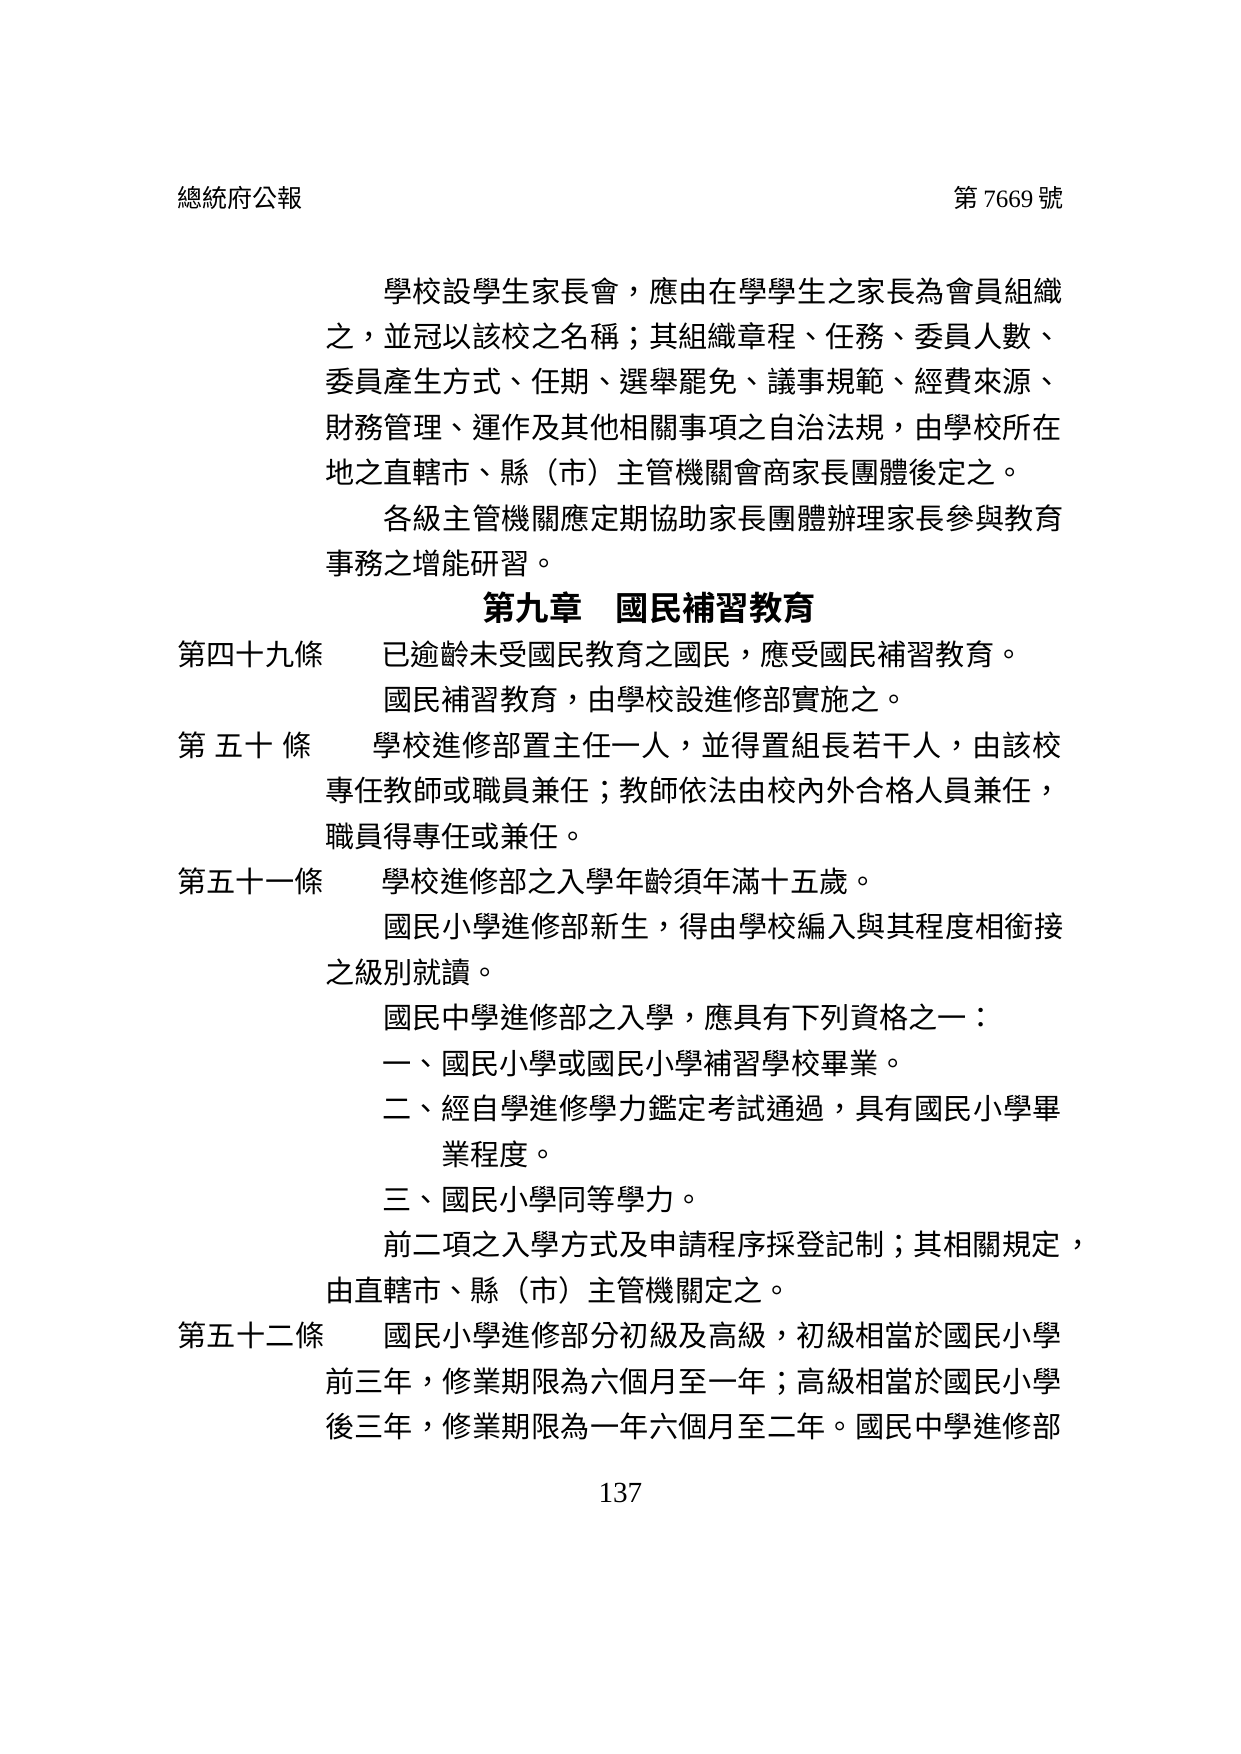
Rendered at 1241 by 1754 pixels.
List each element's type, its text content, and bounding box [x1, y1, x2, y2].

text 一、 國民小學或國民小學補習學校畢業。 [382, 1038, 1063, 1083]
text 國民中學進修部之入學，應具有下列資格之一： [325, 992, 1063, 1038]
text 學校設學生家長會，應由在學學生之家長為會員組織之，並冠以該校之名稱；其組織章程、任務、委員人數、委員產生方式、任期、選舉罷免、議事規範、經費來源、財務管理、運作及其他相關事項之自治法規，由學校所在地之直轄市、縣（市）主管機關會商家長團體後定之。 [325, 266, 1063, 493]
text 第四十九條 已逾齡未受國民教育之國民，應受國民補習教育。 [177, 629, 1063, 674]
text 各級主管機關應定期協助家長團體辦理家長參與教育事務之增能研習。 [325, 493, 1063, 584]
text 第 五十 條 學校進修部置主任一人，並得置組長若干人，由該校專任教師或職員兼任；教師依法由校內外合格人員兼任，職員得專任或兼任。 [177, 720, 1063, 856]
text 二、 經自學進修學力鑑定考試通過，具有國民小學畢業程度。 [382, 1083, 1063, 1174]
text 第五十二條 國民小學進修部分初級及高級，初級相當於國民小學前三年，修業期限為六個月至一年；高級相當於國民小學後三年，修業期限為一年六個月至二年。國民中學進修部 [177, 1310, 1063, 1447]
text 第五十一條 學校進修部之入學年齡須年滿十五歲。 [177, 856, 1063, 902]
text 國民小學進修部新生，得由學校編入與其程度相銜接之級別就讀。 [325, 902, 1063, 992]
text 第九章 國民補習教育 [482, 584, 1063, 629]
text 國民補習教育，由學校設進修部實施之。 [325, 674, 1063, 720]
text 前二項之入學方式及申請程序採登記制；其相關規定，由直轄市、縣（市）主管機關定之。 [325, 1219, 1063, 1310]
text 三、 國民小學同等學力。 [382, 1174, 1063, 1219]
